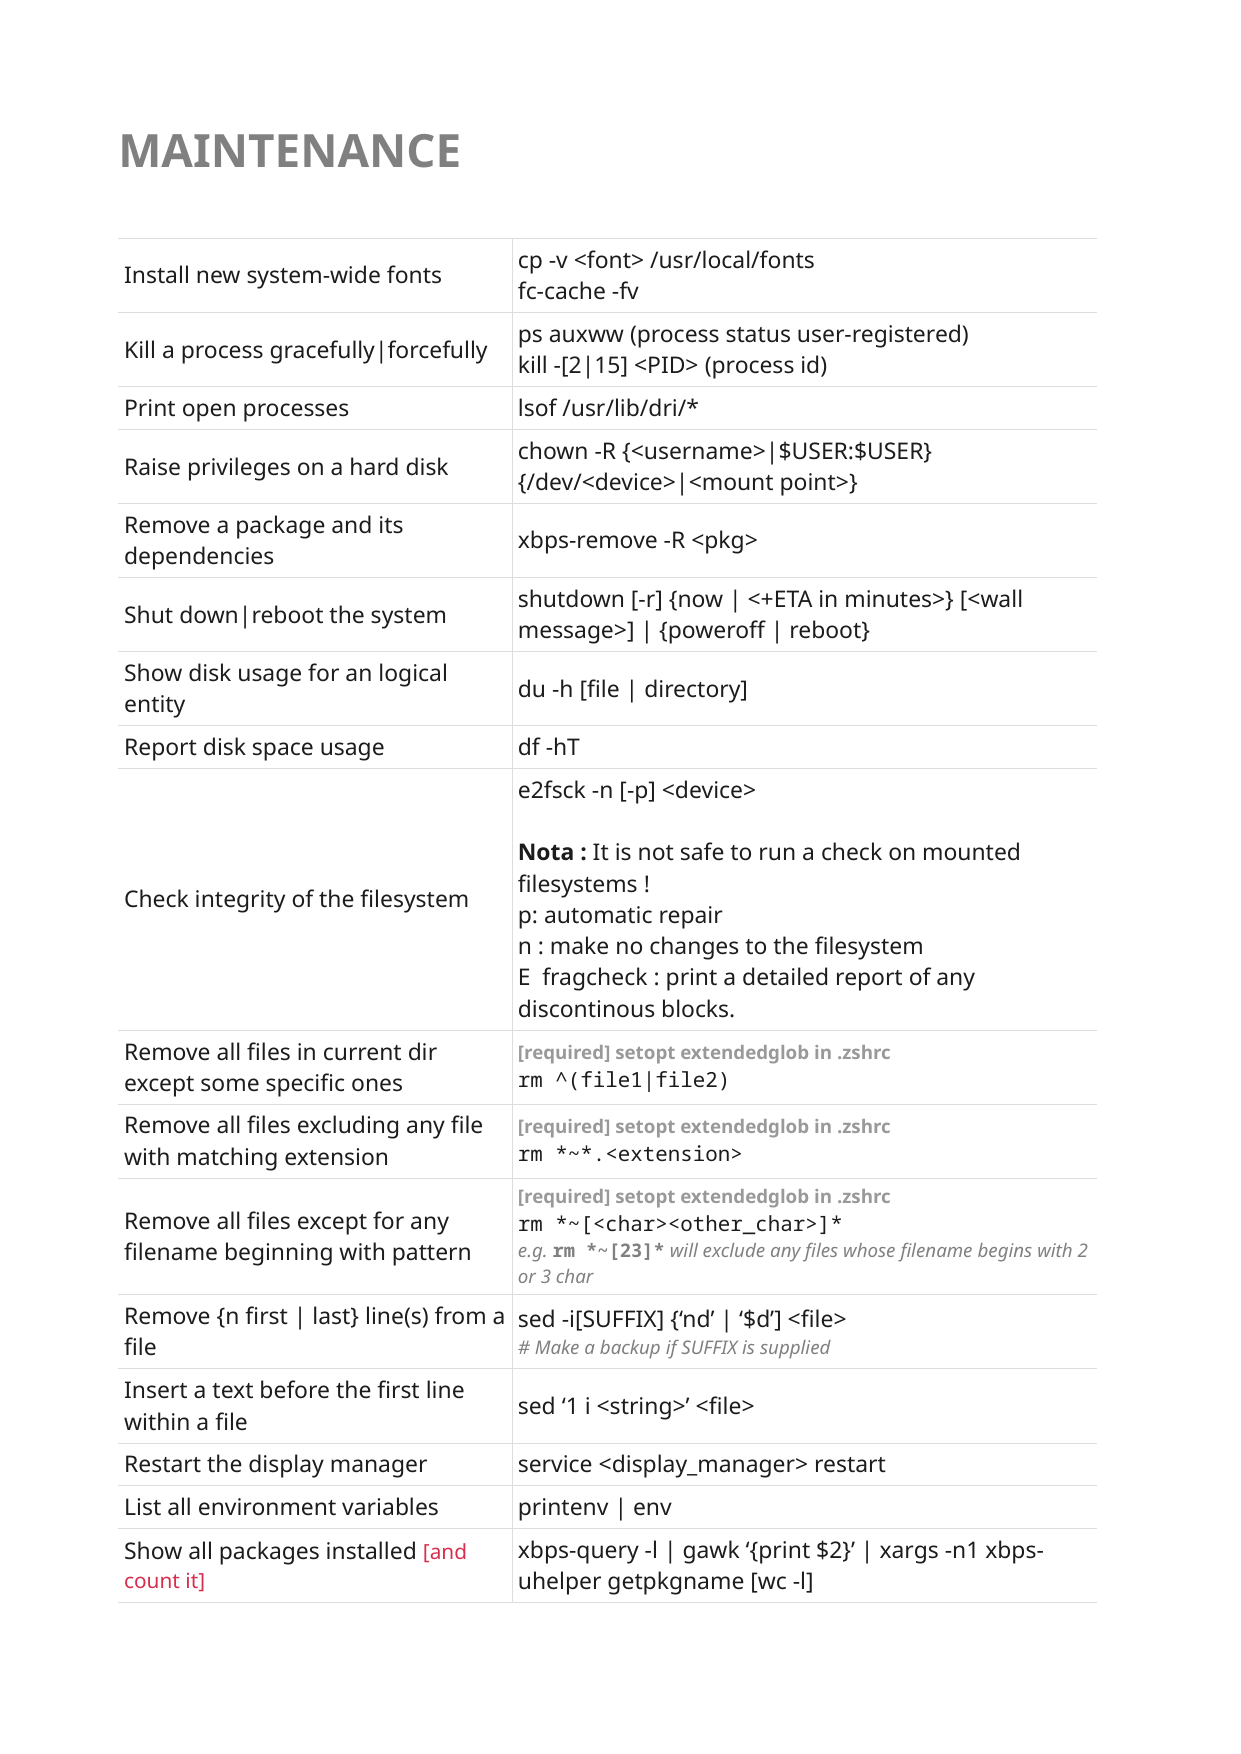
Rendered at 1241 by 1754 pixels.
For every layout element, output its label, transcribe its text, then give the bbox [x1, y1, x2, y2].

table_cell sed ‘1 i <string>’ <file> [513, 1369, 1097, 1442]
text MAINTENANCE [118, 118, 1122, 181]
table_cell e2fsck -n [-p] <device> Nota : It is not safe to run a check on mounted filesystems ! p: automatic repair n : make no changes to the filesystem E fragcheck : print a detailed report of any discontinous blocks. [513, 769, 1097, 1029]
table_cell Show all packages installed [and count it] [118, 1529, 512, 1602]
table_cell Insert a text before the first line within a file [118, 1369, 512, 1442]
table_cell List all environment variables [118, 1486, 512, 1528]
table_cell [required] setopt extendedglob in .zshrc rm ^(file1|file2) [513, 1031, 1097, 1104]
table_cell shutdown [-r] {now | <+ETA in minutes>} [<wall message>] | {poweroff | reboot} [513, 578, 1097, 651]
table_cell Remove {n first | last} line(s) from a file [118, 1295, 512, 1368]
table_cell chown -R {<username>|$USER:$USER} {/dev/<device>|<mount point>} [513, 430, 1097, 503]
table_cell Report disk space usage [118, 726, 512, 768]
table_cell Print open processes [118, 387, 512, 429]
table_cell service <display_manager> restart [513, 1444, 1097, 1485]
table_cell xbps-remove -R <pkg> [513, 504, 1097, 577]
table_cell [required] setopt extendedglob in .zshrc rm *~[<char><other_char>]* e.g. rm *~[23]* will exclude any files whose filename begins with 2 or 3 char [513, 1179, 1097, 1294]
table_cell sed -i[SUFFIX] {‘nd’ | ‘$d’] <file> # Make a backup if SUFFIX is supplied [513, 1295, 1097, 1368]
table_cell Remove all files in current dir except some specific ones [118, 1031, 512, 1104]
table_cell [required] setopt extendedglob in .zshrc rm *~*.<extension> [513, 1105, 1097, 1178]
table_cell Remove all files excluding any file with matching extension [118, 1105, 512, 1178]
table_cell du -h [file | directory] [513, 652, 1097, 725]
table_cell ps auxww (process status user-registered) kill -[2|15] <PID> (process id) [513, 313, 1097, 386]
table_cell Kill a process gracefully|forcefully [118, 313, 512, 386]
table_cell printenv | env [513, 1486, 1097, 1528]
table_cell Restart the display manager [118, 1444, 512, 1485]
table_cell Check integrity of the filesystem [118, 769, 512, 1029]
table_cell lsof /usr/lib/dri/* [513, 387, 1097, 429]
table_cell xbps-query -l | gawk ‘{print $2}’ | xargs -n1 xbps-uhelper getpkgname [wc -l] [513, 1529, 1097, 1602]
table_cell df -hT [513, 726, 1097, 768]
table_cell Show disk usage for an logical entity [118, 652, 512, 725]
table_cell Remove all files except for any filename beginning with pattern [118, 1179, 512, 1294]
table_header Install new system-wide fonts [118, 239, 512, 312]
table_cell Raise privileges on a hard disk [118, 430, 512, 503]
table_cell Shut down|reboot the system [118, 578, 512, 651]
table_cell Remove a package and its dependencies [118, 504, 512, 577]
table_header cp -v <font> /usr/local/fonts fc-cache -fv [513, 239, 1097, 312]
